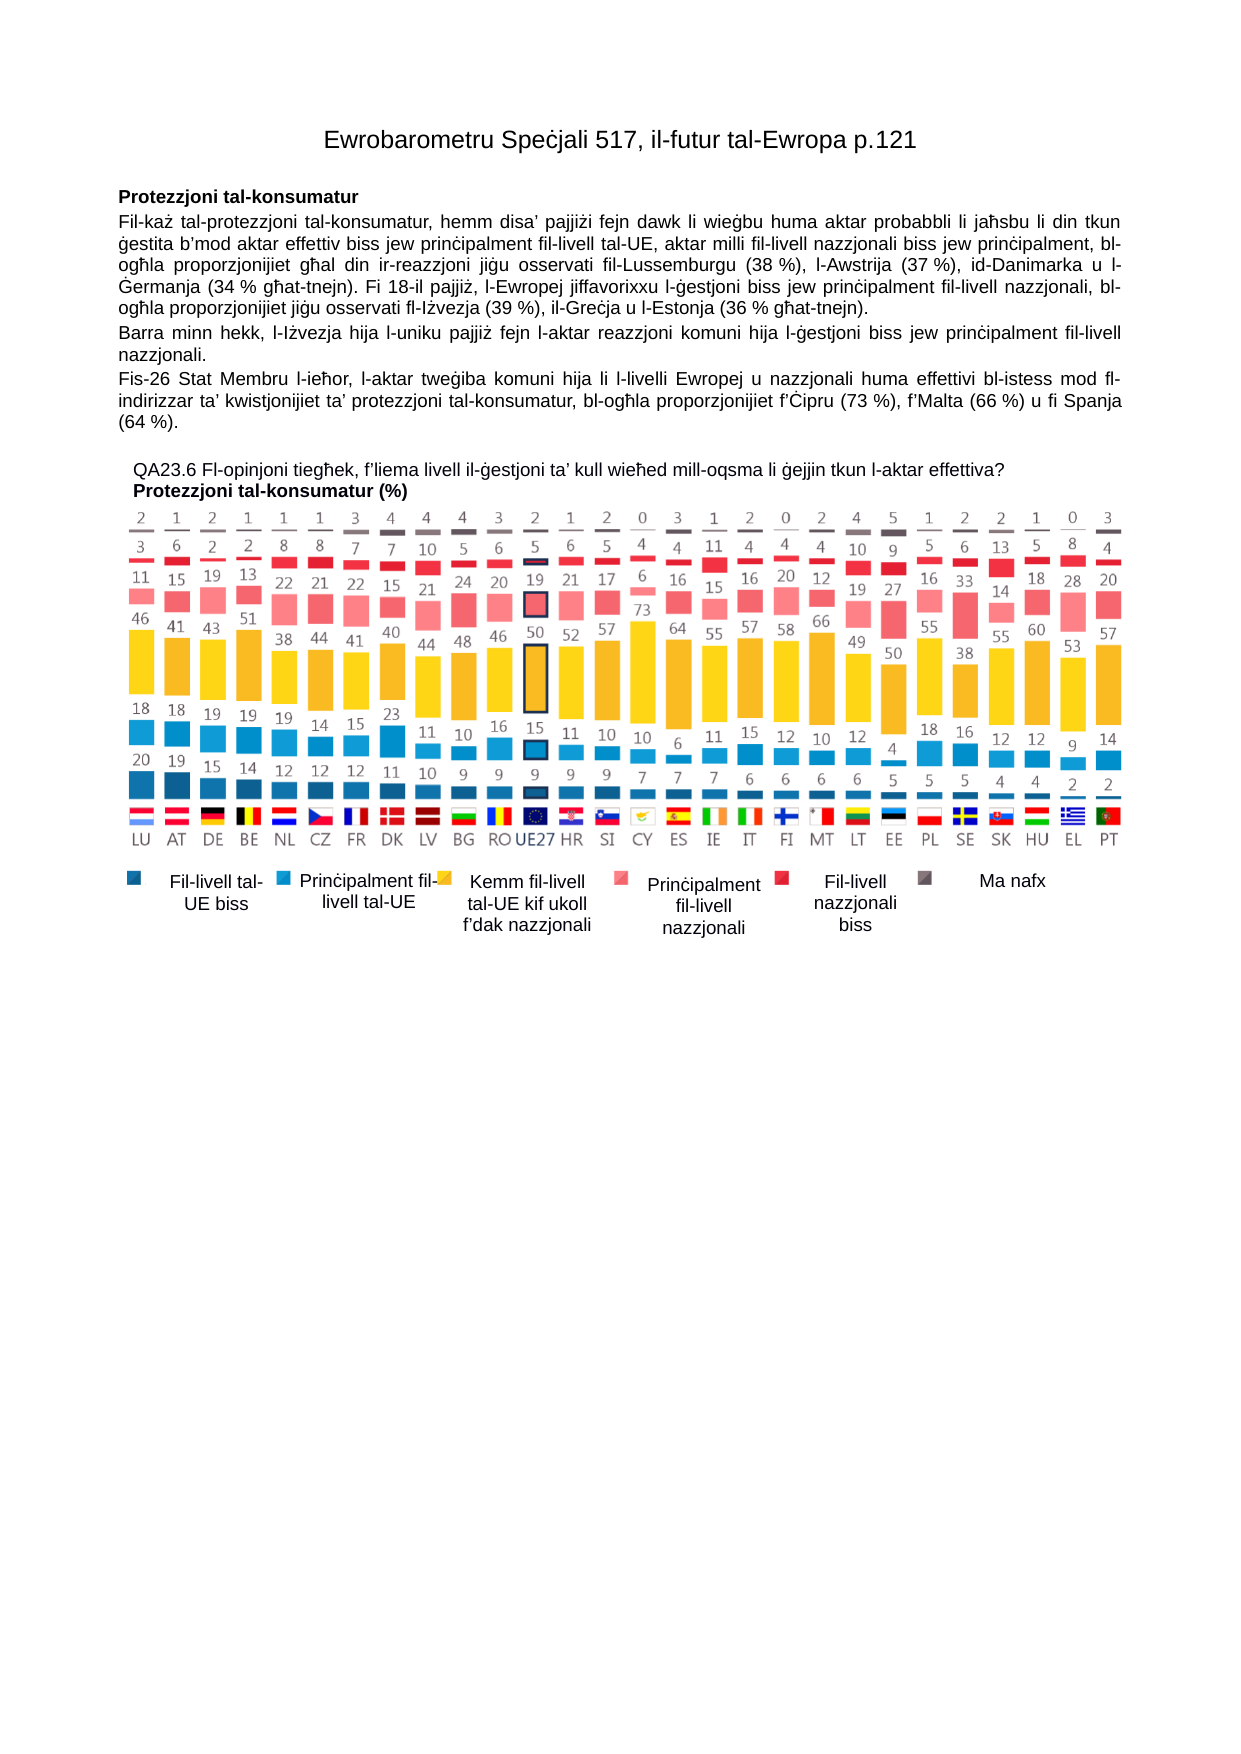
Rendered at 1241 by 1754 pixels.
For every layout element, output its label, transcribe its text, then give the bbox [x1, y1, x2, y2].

picture [119, 504, 1123, 906]
text Protezzjoni tal-konsumatur [118, 186, 1122, 208]
text Fil-każ tal-protezzjoni tal-konsumatur, hemm disa’ pajjiżi fejn dawk li wieġbu huma aktar probabbli li jaħsbu li din tkun ġestita b’mod aktar effettiv biss jew prinċipalment fil-livell tal-UE, aktar milli fil-livell nazzjonali biss jew prinċipalment, bl-ogħla proporzjonijiet għal din ir-reazzjoni jiġu osservati fil-Lussemburgu (38 %), l-Awstrija (37 %), id-Danimarka u l-Ġermanja (34 % għat-tnejn). Fi 18-il pajjiż, l-Ewropej jiffavorixxu l-ġestjoni biss jew prinċipalment fil-livell nazzjonali, bl-ogħla proporzjonijiet jiġu osservati fl-Iżvezja (39 %), il-Greċja u l-Estonja (36 % għat-tnejn). [118, 211, 1122, 319]
text Fis-26 Stat Membru l-ieħor, l-aktar tweġiba komuni hija li l-livelli Ewropej u nazzjonali huma effettivi bl-istess mod fl-indirizzar ta’ kwistjonijiet ta’ protezzjoni tal-konsumatur, bl-ogħla proporzjonijiet f’Ċipru (73 %), f’Malta (66 %) u fi Spanja (64 %). [118, 368, 1122, 433]
text Barra minn hekk, l-Iżvezja hija l-uniku pajjiż fejn l-aktar reazzjoni komuni hija l-ġestjoni biss jew prinċipalment fil-livell nazzjonali. [118, 322, 1122, 365]
